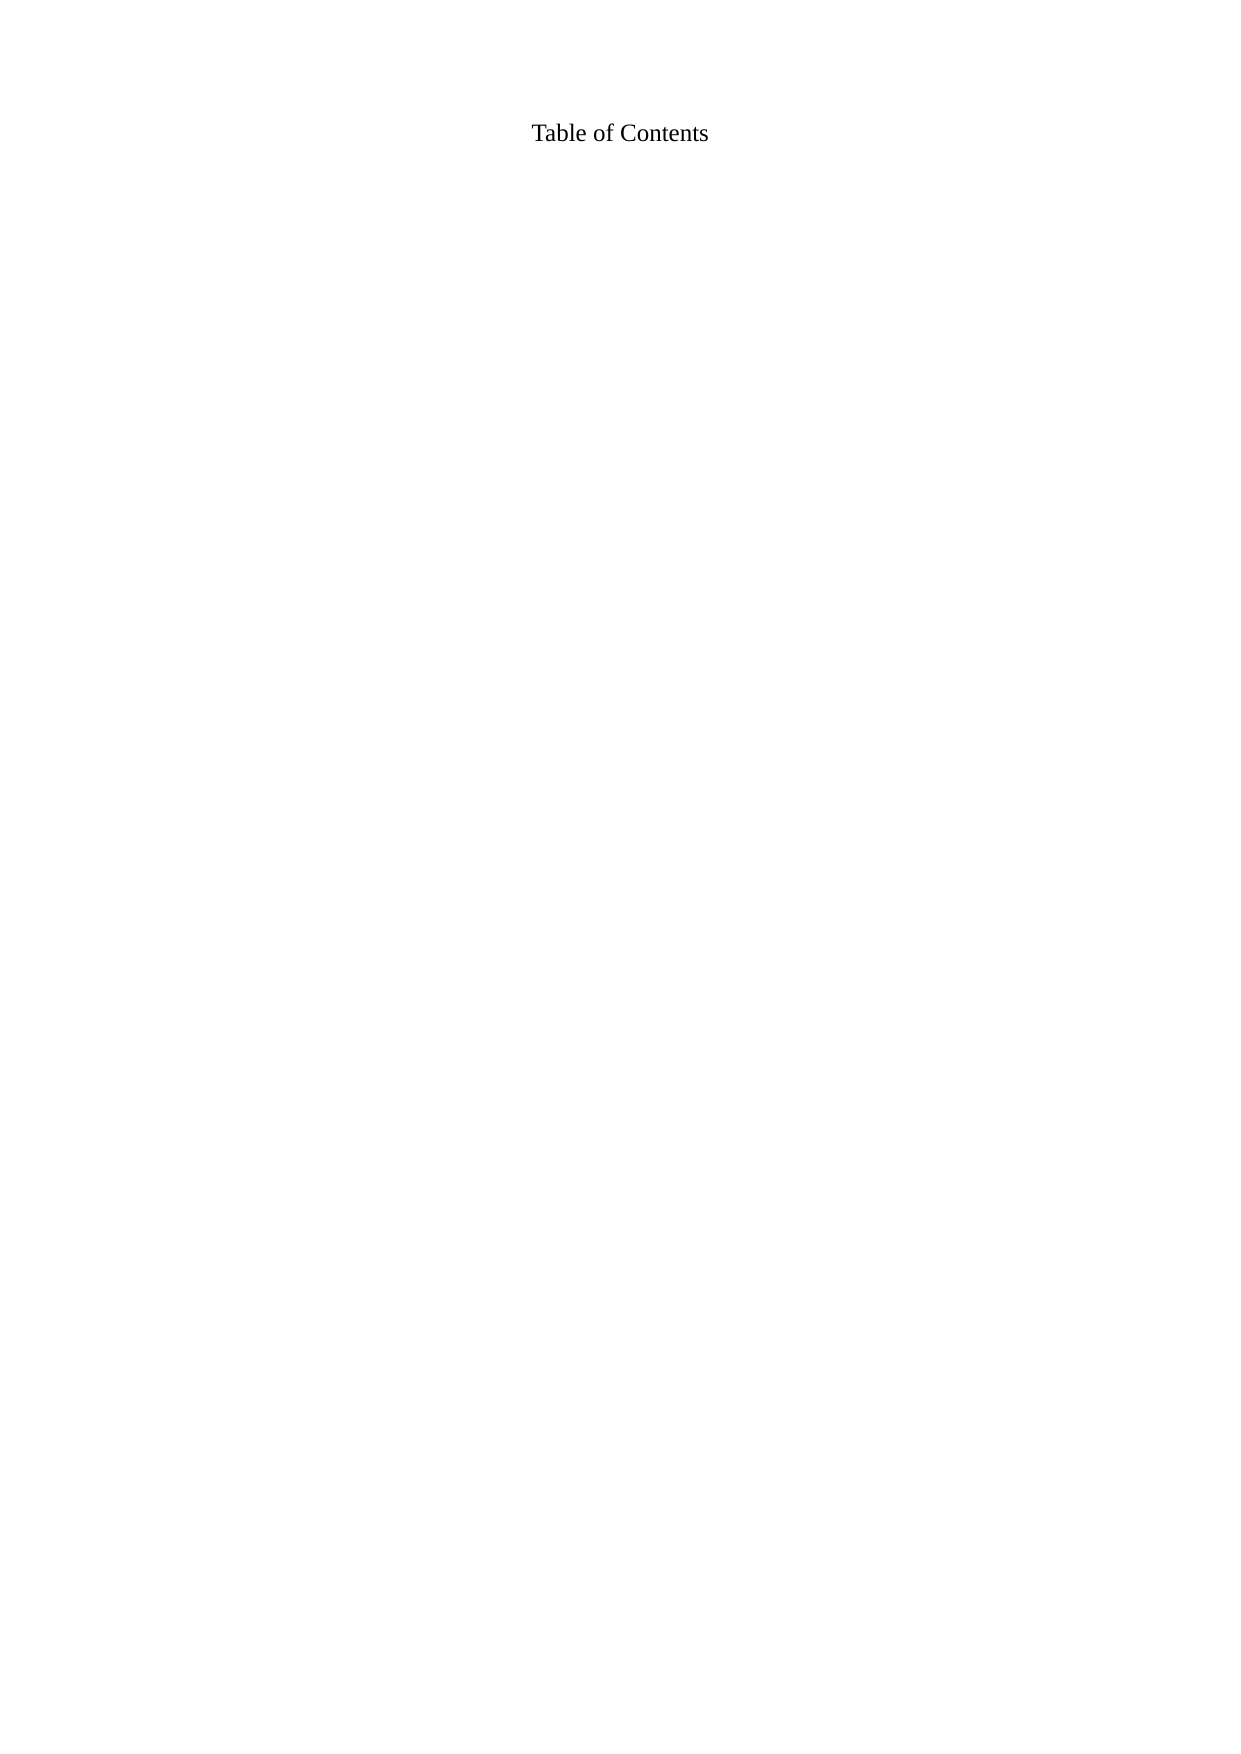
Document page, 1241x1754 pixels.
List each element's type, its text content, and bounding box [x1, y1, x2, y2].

text Table of Contents [118, 118, 1122, 147]
